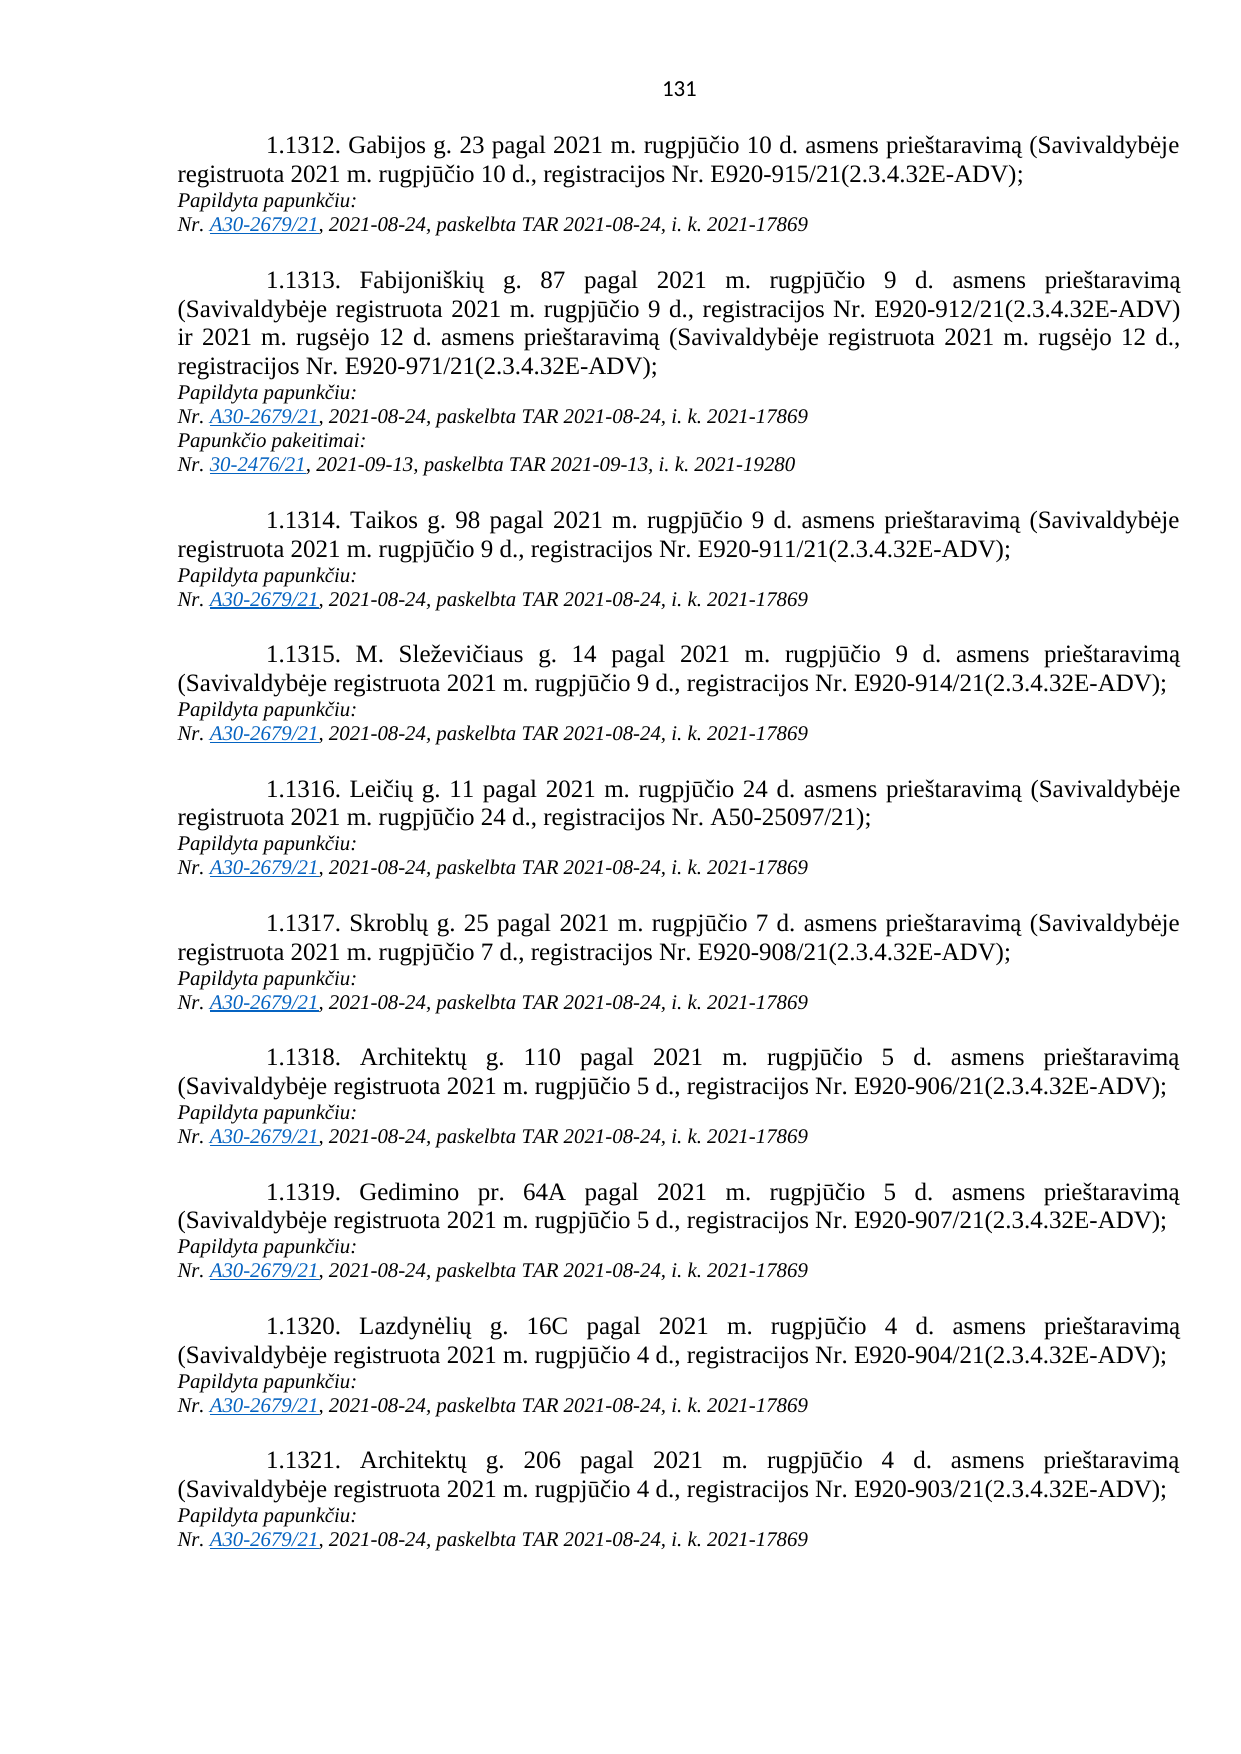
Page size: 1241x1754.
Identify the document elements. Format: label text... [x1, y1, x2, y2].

text 1.1313. Fabijoniškių g. 87 pagal 2021 m. rugpjūčio 9 d. asmens prieštaravimą (Savivaldybėje registruota 2021 m. rugpjūčio 9 d., registracijos Nr. E920-912/21(2.3.4.32E-ADV) ir 2021 m. rugsėjo 12 d. asmens prieštaravimą (Savivaldybėje registruota 2021 m. rugsėjo 12 d., registracijos Nr. E920-971/21(2.3.4.32E-ADV); [177, 265, 1181, 380]
text 1.1316. Leičių g. 11 pagal 2021 m. rugpjūčio 24 d. asmens prieštaravimą (Savivaldybėje registruota 2021 m. rugpjūčio 24 d., registracijos Nr. A50-25097/21); [177, 774, 1181, 831]
text 1.1321. Architektų g. 206 pagal 2021 m. rugpjūčio 4 d. asmens prieštaravimą (Savivaldybėje registruota 2021 m. rugpjūčio 4 d., registracijos Nr. E920-903/21(2.3.4.32E-ADV); [177, 1446, 1181, 1503]
text 1.1318. Architektų g. 110 pagal 2021 m. rugpjūčio 5 d. asmens prieštaravimą (Savivaldybėje registruota 2021 m. rugpjūčio 5 d., registracijos Nr. E920-906/21(2.3.4.32E-ADV); [177, 1042, 1181, 1100]
text Nr. A30-2679/21, 2021-08-24, paskelbta TAR 2021-08-24, i. k. 2021-17869 [177, 1124, 1181, 1148]
text Papildyta papunkčiu: [177, 697, 1181, 721]
text Nr. A30-2679/21, 2021-08-24, paskelbta TAR 2021-08-24, i. k. 2021-17869 [177, 990, 1181, 1014]
text Papildyta papunkčiu: [177, 188, 1181, 212]
text 1.1317. Skroblų g. 25 pagal 2021 m. rugpjūčio 7 d. asmens prieštaravimą (Savivaldybėje registruota 2021 m. rugpjūčio 7 d., registracijos Nr. E920-908/21(2.3.4.32E-ADV); [177, 908, 1181, 966]
text Nr. A30-2679/21, 2021-08-24, paskelbta TAR 2021-08-24, i. k. 2021-17869 [177, 587, 1181, 611]
text Papildyta papunkčiu: [177, 1100, 1181, 1124]
text 1.1314. Taikos g. 98 pagal 2021 m. rugpjūčio 9 d. asmens prieštaravimą (Savivaldybėje registruota 2021 m. rugpjūčio 9 d., registracijos Nr. E920-911/21(2.3.4.32E-ADV); [177, 505, 1181, 562]
text Papildyta papunkčiu: [177, 1234, 1181, 1258]
text Nr. 30-2476/21, 2021-09-13, paskelbta TAR 2021-09-13, i. k. 2021-19280 [177, 452, 1181, 476]
text Papildyta papunkčiu: [177, 380, 1181, 404]
text Papildyta papunkčiu: [177, 562, 1181, 587]
text 1.1319. Gedimino pr. 64A pagal 2021 m. rugpjūčio 5 d. asmens prieštaravimą (Savivaldybėje registruota 2021 m. rugpjūčio 5 d., registracijos Nr. E920-907/21(2.3.4.32E-ADV); [177, 1177, 1181, 1234]
text 1.1312. Gabijos g. 23 pagal 2021 m. rugpjūčio 10 d. asmens prieštaravimą (Savivaldybėje registruota 2021 m. rugpjūčio 10 d., registracijos Nr. E920-915/21(2.3.4.32E-ADV); [177, 131, 1181, 188]
text Papildyta papunkčiu: [177, 966, 1181, 990]
text Papunkčio pakeitimai: [177, 428, 1181, 452]
text Nr. A30-2679/21, 2021-08-24, paskelbta TAR 2021-08-24, i. k. 2021-17869 [177, 404, 1181, 428]
text 1.1315. M. Sleževičiaus g. 14 pagal 2021 m. rugpjūčio 9 d. asmens prieštaravimą (Savivaldybėje registruota 2021 m. rugpjūčio 9 d., registracijos Nr. E920-914/21(2.3.4.32E-ADV); [177, 639, 1181, 697]
text Papildyta papunkčiu: [177, 1369, 1181, 1393]
text Papildyta papunkčiu: [177, 831, 1181, 855]
text Nr. A30-2679/21, 2021-08-24, paskelbta TAR 2021-08-24, i. k. 2021-17869 [177, 1258, 1181, 1282]
text Nr. A30-2679/21, 2021-08-24, paskelbta TAR 2021-08-24, i. k. 2021-17869 [177, 721, 1181, 745]
text Nr. A30-2679/21, 2021-08-24, paskelbta TAR 2021-08-24, i. k. 2021-17869 [177, 212, 1181, 236]
text Nr. A30-2679/21, 2021-08-24, paskelbta TAR 2021-08-24, i. k. 2021-17869 [177, 1393, 1181, 1417]
text Nr. A30-2679/21, 2021-08-24, paskelbta TAR 2021-08-24, i. k. 2021-17869 [177, 1527, 1181, 1551]
text Nr. A30-2679/21, 2021-08-24, paskelbta TAR 2021-08-24, i. k. 2021-17869 [177, 855, 1181, 879]
text Papildyta papunkčiu: [177, 1503, 1181, 1527]
text 1.1320. Lazdynėlių g. 16C pagal 2021 m. rugpjūčio 4 d. asmens prieštaravimą (Savivaldybėje registruota 2021 m. rugpjūčio 4 d., registracijos Nr. E920-904/21(2.3.4.32E-ADV); [177, 1311, 1181, 1369]
